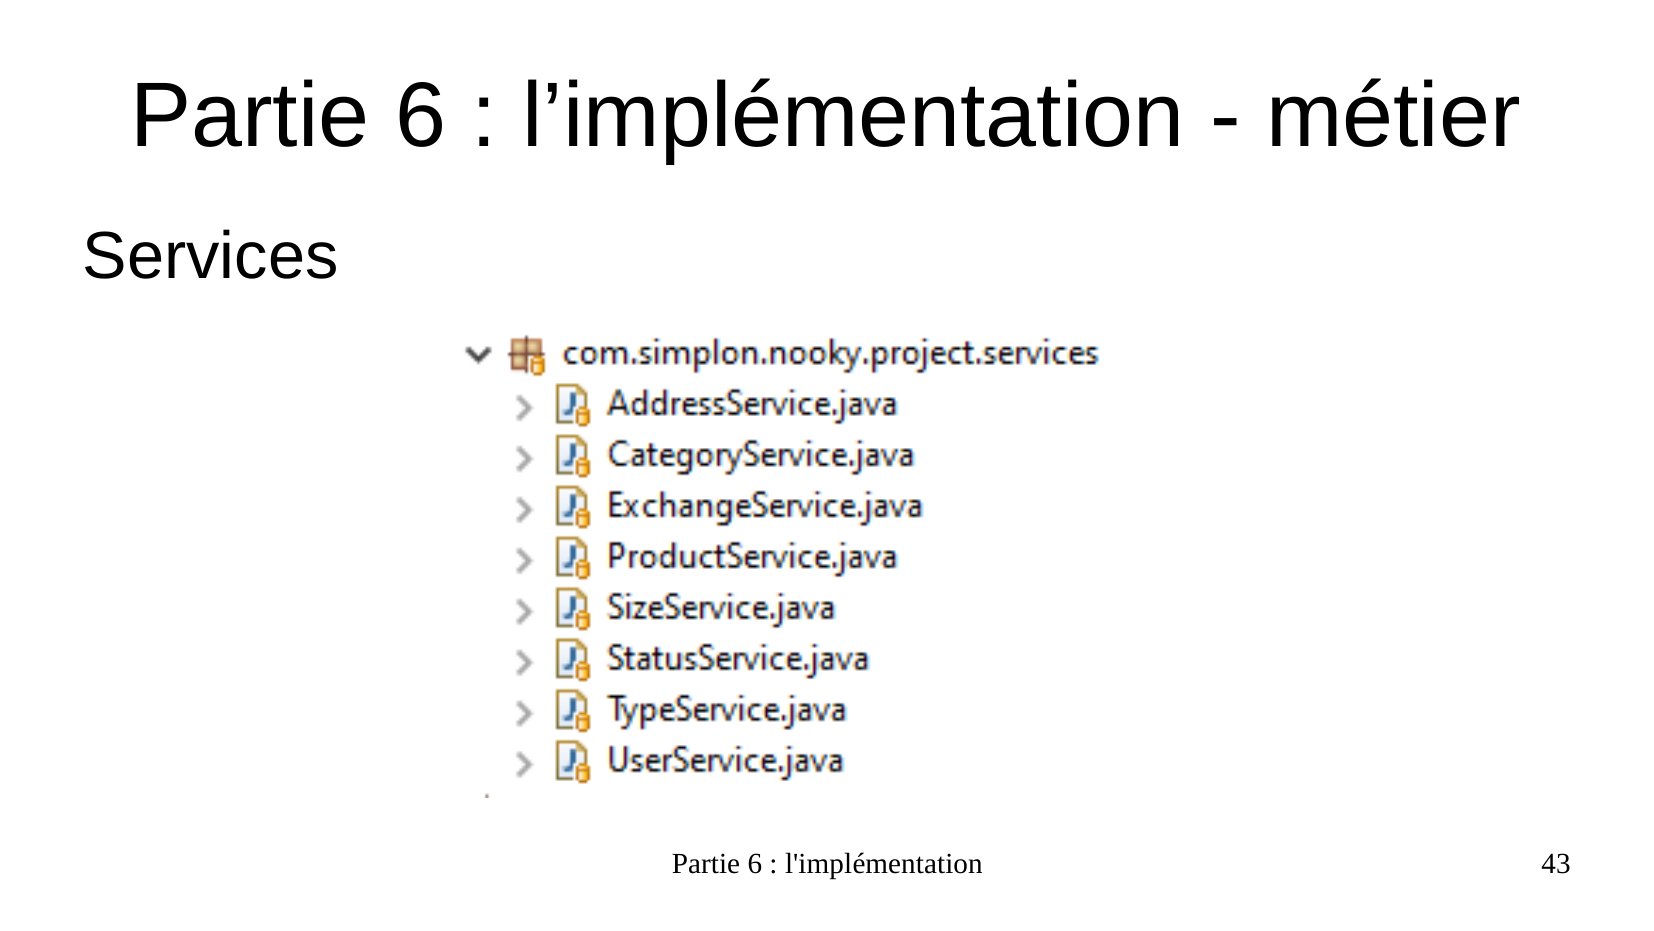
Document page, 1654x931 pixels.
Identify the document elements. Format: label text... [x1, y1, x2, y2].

picture [413, 331, 1215, 798]
list Services [82, 217, 1571, 758]
title Partie 6 : l’implémentation - métier [82, 37, 1571, 193]
